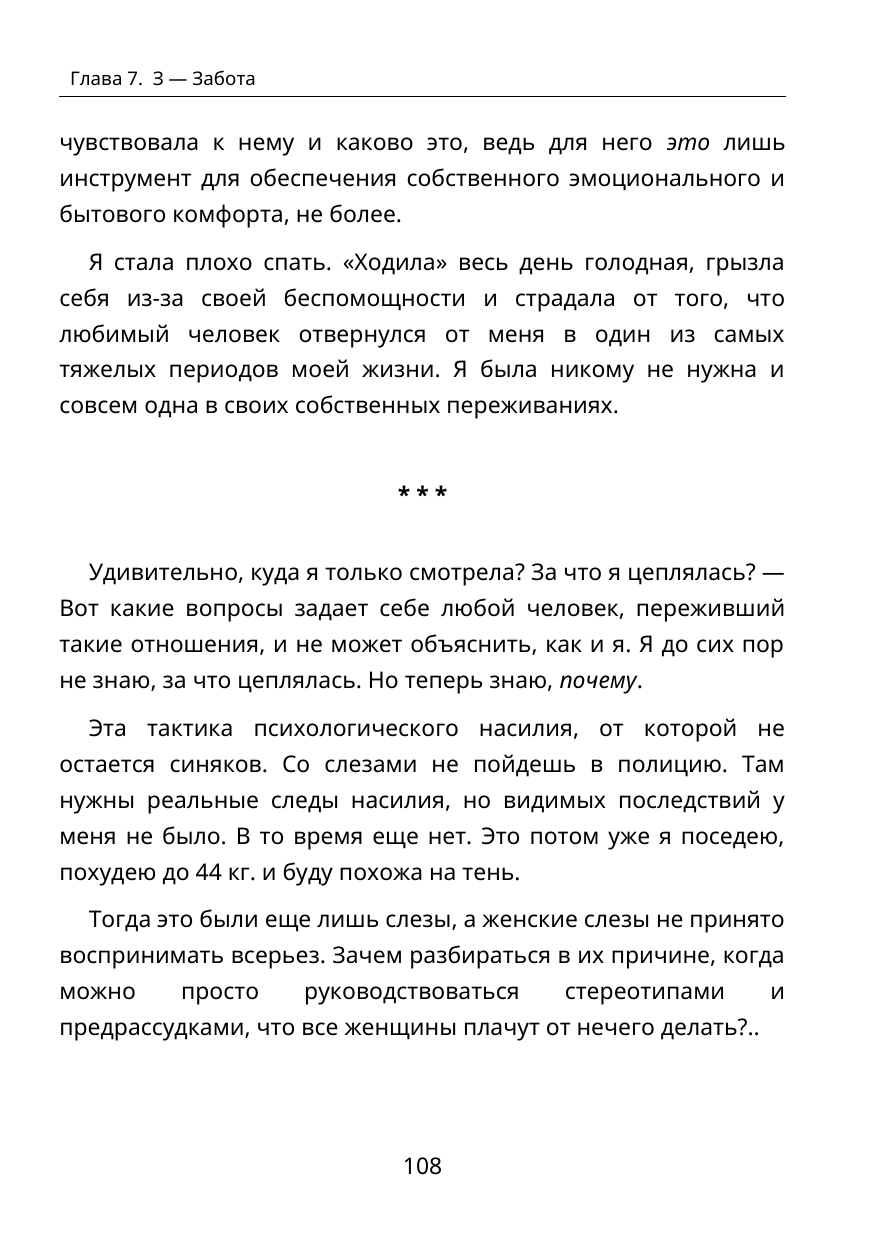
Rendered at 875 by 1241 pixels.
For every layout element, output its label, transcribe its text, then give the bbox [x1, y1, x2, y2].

text Я стала плохо спать. «Ходила» весь день голодная, грызла себя из-за своей беспомощности и страдала от того, что любимый человек отвернулся от меня в один из самых тяжелых периодов моей жизни. Я была никому не нужна и совсем одна в своих собственных переживаниях. [59, 246, 786, 421]
text чувствовала к нему и каково это, ведь для него это лишь инструмент для обеспечения собственного эмоционального и бытового комфорта, не более. [59, 126, 786, 229]
text Удивительно, куда я только смотрела? За что я цеплялась? — Вот какие вопросы задает себе любой человек, переживший такие отношения, и не может объяснить, как и я. Я до сих пор не знаю, за что цеплялась. Но теперь знаю, почему. [59, 556, 786, 695]
text Тогда это были еще лишь слезы, а женские слезы не принято воспринимать всерьез. Зачем разбираться в их причине, когда можно просто руководствоваться стереотипами и предрассудками, что все женщины плачут от нечего делать?.. [59, 903, 786, 1042]
text Эта тактика психологического насилия, от которой не остается синяков. Со слезами не пойдешь в полицию. Там нужны реальные следы насилия, но видимых последствий у меня не было. В то время еще нет. Это потом уже я поседею, похудею до 44 кг. и буду похожа на тень. [59, 712, 786, 887]
subtitle * * * [59, 479, 786, 510]
